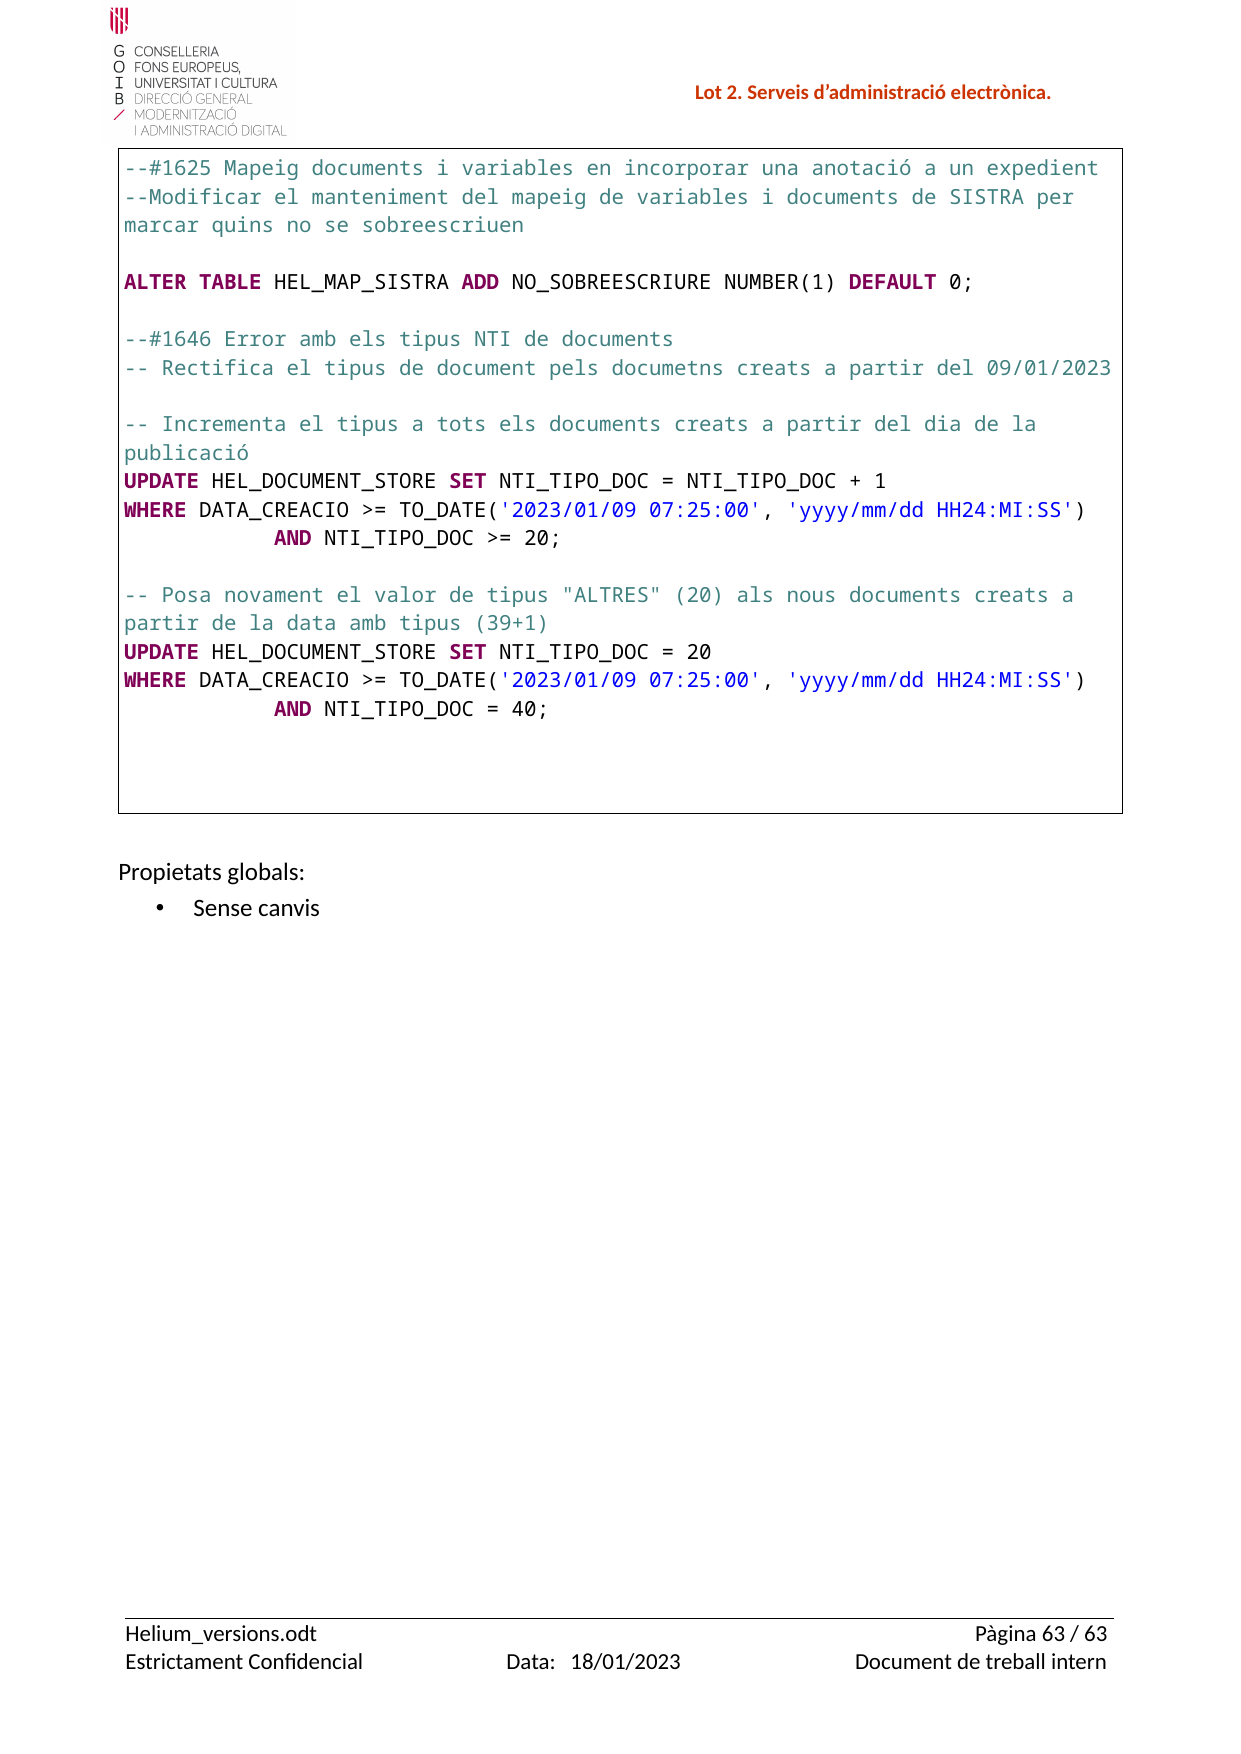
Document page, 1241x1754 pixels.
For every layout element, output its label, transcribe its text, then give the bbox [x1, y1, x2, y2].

text Propietats globals: [118, 856, 1122, 886]
table_header --#1625 Mapeig documents i variables en incorporar una anotació a un expedient --Modificar el manteniment del mapeig de variables i documents de SISTRA per marcar quins no se sobreescriuen ALTER TABLE HEL_MAP_SISTRA ADD NO_SOBREESCRIURE NUMBER(1) DEFAULT 0; --#1646 Error amb els tipus NTI de documents -- Rectifica el tipus de document pels documetns creats a partir del 09/01/2023 -- Incrementa el tipus a tots els documents creats a partir del dia de la publicació UPDATE HEL_DOCUMENT_STORE SET NTI_TIPO_DOC = NTI_TIPO_DOC + 1 WHERE DATA_CREACIO >= TO_DATE('2023/01/09 07:25:00', 'yyyy/mm/dd HH24:MI:SS') AND NTI_TIPO_DOC >= 20; -- Posa novament el valor de tipus "ALTRES" (20) als nous documents creats a partir de la data amb tipus (39+1) UPDATE HEL_DOCUMENT_STORE SET NTI_TIPO_DOC = 20 WHERE DATA_CREACIO >= TO_DATE('2023/01/09 07:25:00', 'yyyy/mm/dd HH24:MI:SS') AND NTI_TIPO_DOC = 40; [119, 149, 1122, 813]
picture [100, 0, 297, 144]
list Sense canvis [156, 892, 1122, 923]
